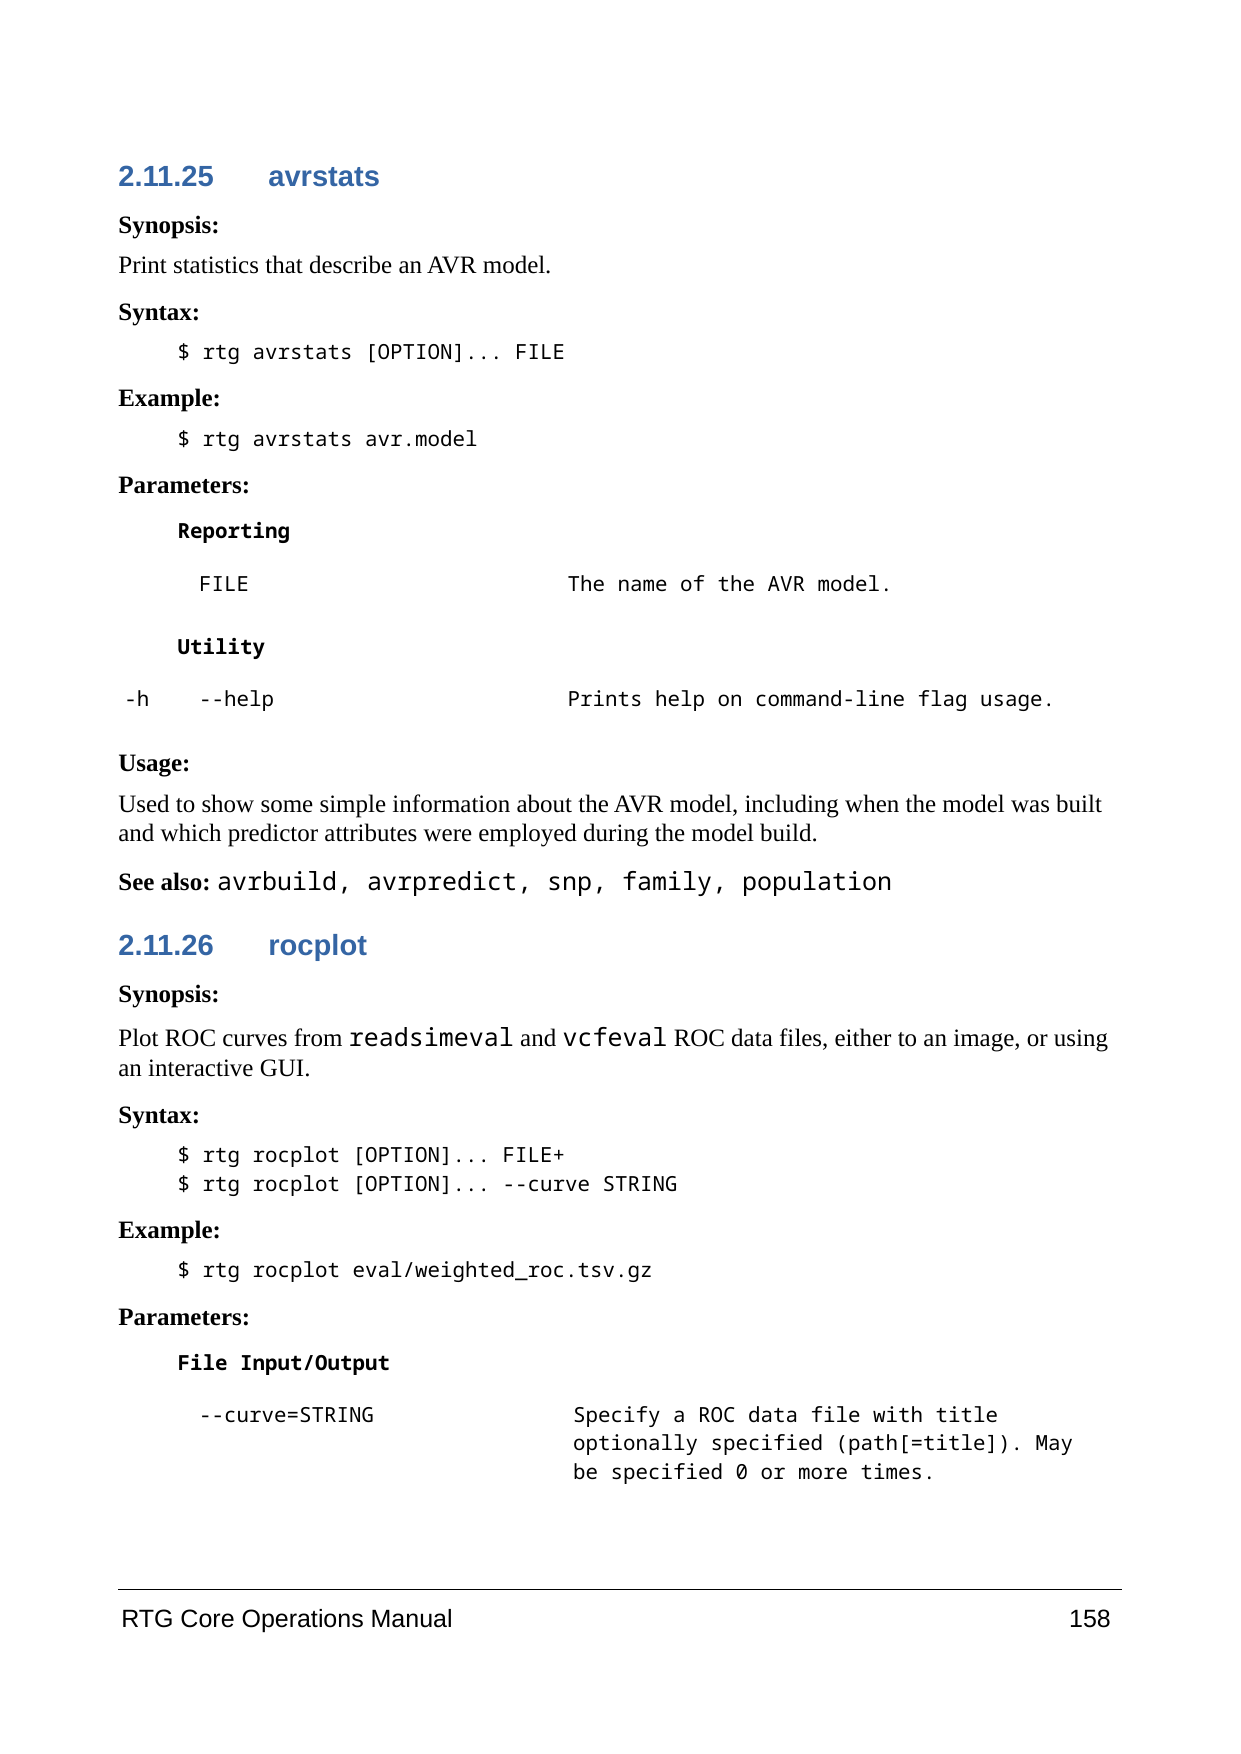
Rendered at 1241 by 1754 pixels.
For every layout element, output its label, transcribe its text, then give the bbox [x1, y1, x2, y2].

subtitle Syntax: [118, 1100, 1122, 1129]
text $ rtg rocplot eval/weighted_roc.tsv.gz [177, 1256, 1122, 1284]
text Plot ROC curves from readsimeval and vcfeval ROC data files, either to an image, or using an interactive GUI. [118, 1019, 1122, 1082]
text $ rtg rocplot [OPTION]... FILE+ [177, 1140, 1122, 1169]
text Used to show some simple information about the AVR model, including when the model was built and which predictor attributes were employed during the model build. [118, 789, 1122, 846]
subtitle Parameters: [118, 470, 1122, 499]
subtitle Example: [118, 1215, 1122, 1244]
table_header FILE [193, 557, 561, 615]
table_header [118, 557, 193, 615]
subtitle rocplot [118, 928, 1122, 961]
subtitle Usage: [118, 748, 1122, 777]
subtitle avrstats [118, 159, 1122, 192]
text File Input/Output [177, 1348, 1122, 1377]
text Reporting [177, 517, 1122, 545]
table_header -h [118, 673, 193, 731]
table_header Specify a ROC data file with title optionally specified (path[=title]). May be specified 0 or more times. [567, 1388, 1093, 1503]
text See also: avrbuild, avrpredict, snp, family, population [118, 864, 1122, 898]
subtitle Synopsis: [118, 210, 1122, 239]
table_header The name of the AVR model. [561, 557, 1093, 615]
text $ rtg avrstats avr.model [177, 424, 1122, 452]
table_header --curve=STRING [193, 1388, 567, 1503]
table_header [118, 1388, 193, 1503]
text $ rtg avrstats [OPTION]... FILE [177, 337, 1122, 366]
text Print statistics that describe an AVR model. [118, 250, 1122, 279]
subtitle Synopsis: [118, 979, 1122, 1008]
subtitle Parameters: [118, 1302, 1122, 1330]
text $ rtg rocplot [OPTION]... --curve STRING [177, 1169, 1122, 1197]
subtitle Example: [118, 383, 1122, 412]
table_header --help [193, 673, 561, 731]
subtitle Syntax: [118, 297, 1122, 326]
table_header Prints help on command-line flag usage. [561, 673, 1093, 731]
text Utility [177, 632, 1122, 661]
